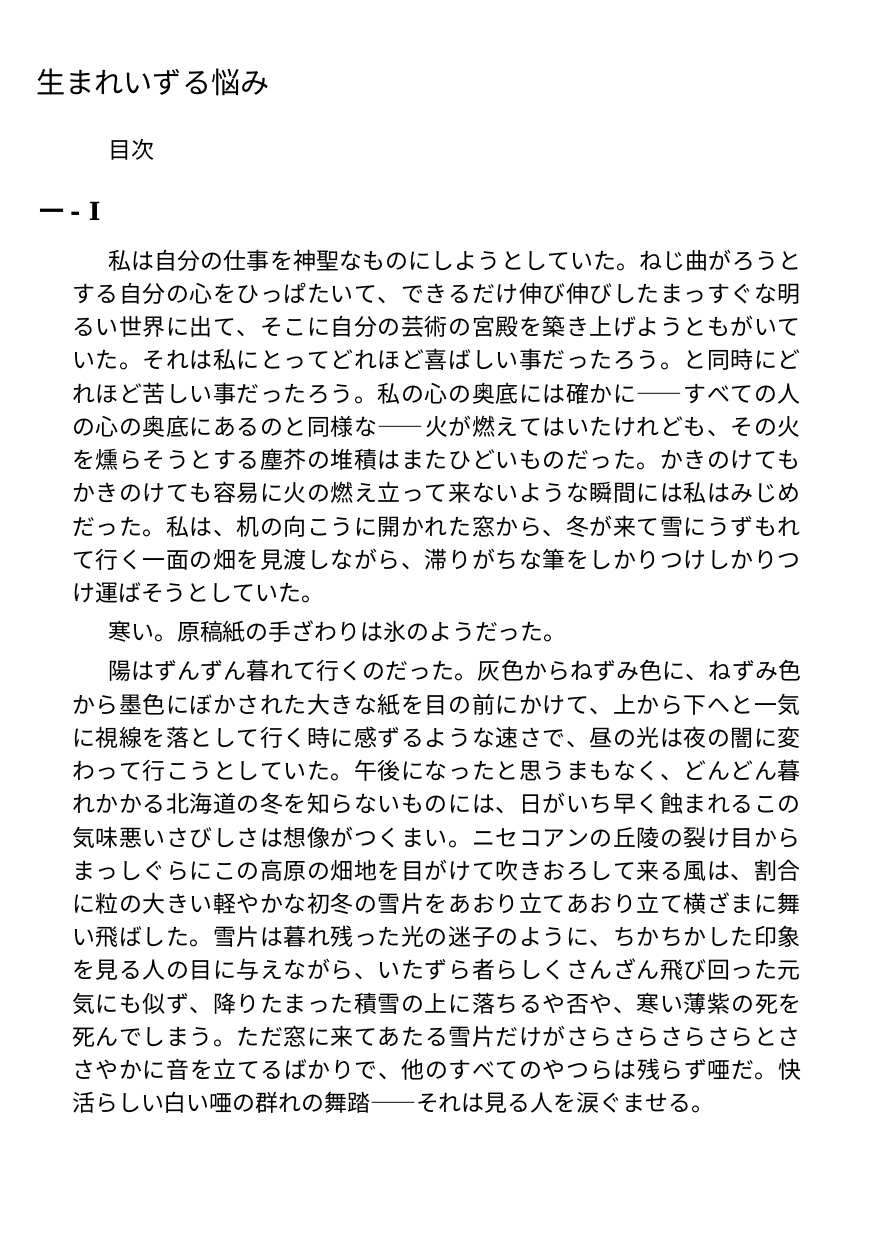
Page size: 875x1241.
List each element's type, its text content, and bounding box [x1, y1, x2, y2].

text 目次 [72, 132, 802, 165]
text 寒い。原稿紙の手ざわりは氷のようだった。 [72, 614, 802, 647]
text 私は自分の仕事を神聖なものにしようとしていた。ねじ曲がろうとする自分の心をひっぱたいて、できるだけ伸び伸びしたまっすぐな明るい世界に出て、そこに自分の芸術の宮殿を築き上げようともがいていた。それは私にとってどれほど喜ばしい事だったろう。と同時にどれほど苦しい事だったろう。私の心の奥底には確かに――すべての人の心の奥底にあるのと同様な――火が燃えてはいたけれども、その火を燻らそうとする塵芥の堆積はまたひどいものだった。かきのけてもかきのけても容易に火の燃え立って来ないような瞬間には私はみじめだった。私は、机の向こうに開かれた窓から、冬が来て雪にうずもれて行く一面の畑を見渡しながら、滞りがちな筆をしかりつけしかりつけ運ばそうとしていた。 [72, 243, 802, 608]
subtitle 生まれいずる悩み [36, 60, 838, 102]
subtitle 一 - I [36, 188, 838, 231]
text 陽はずんずん暮れて行くのだった。灰色からねずみ色に、ねずみ色から墨色にぼかされた大きな紙を目の前にかけて、上から下へと一気に視線を落として行く時に感ずるような速さで、昼の光は夜の闇に変わって行こうとしていた。午後になったと思うまもなく、どんどん暮れかかる北海道の冬を知らないものには、日がいち早く蝕まれるこの気味悪いさびしさは想像がつくまい。ニセコアンの丘陵の裂け目からまっしぐらにこの高原の畑地を目がけて吹きおろして来る風は、割合に粒の大きい軽やかな初冬の雪片をあおり立てあおり立て横ざまに舞い飛ばした。雪片は暮れ残った光の迷子のように、ちかちかした印象を見る人の目に与えながら、いたずら者らしくさんざん飛び回った元気にも似ず、降りたまった積雪の上に落ちるや否や、寒い薄紫の死を死んでしまう。ただ窓に来てあたる雪片だけがさらさらさらさらとささやかに音を立てるばかりで、他のすべてのやつらは残らず唖だ。快活らしい白い唖の群れの舞踏――それは見る人を涙ぐませる。 [72, 653, 802, 1118]
